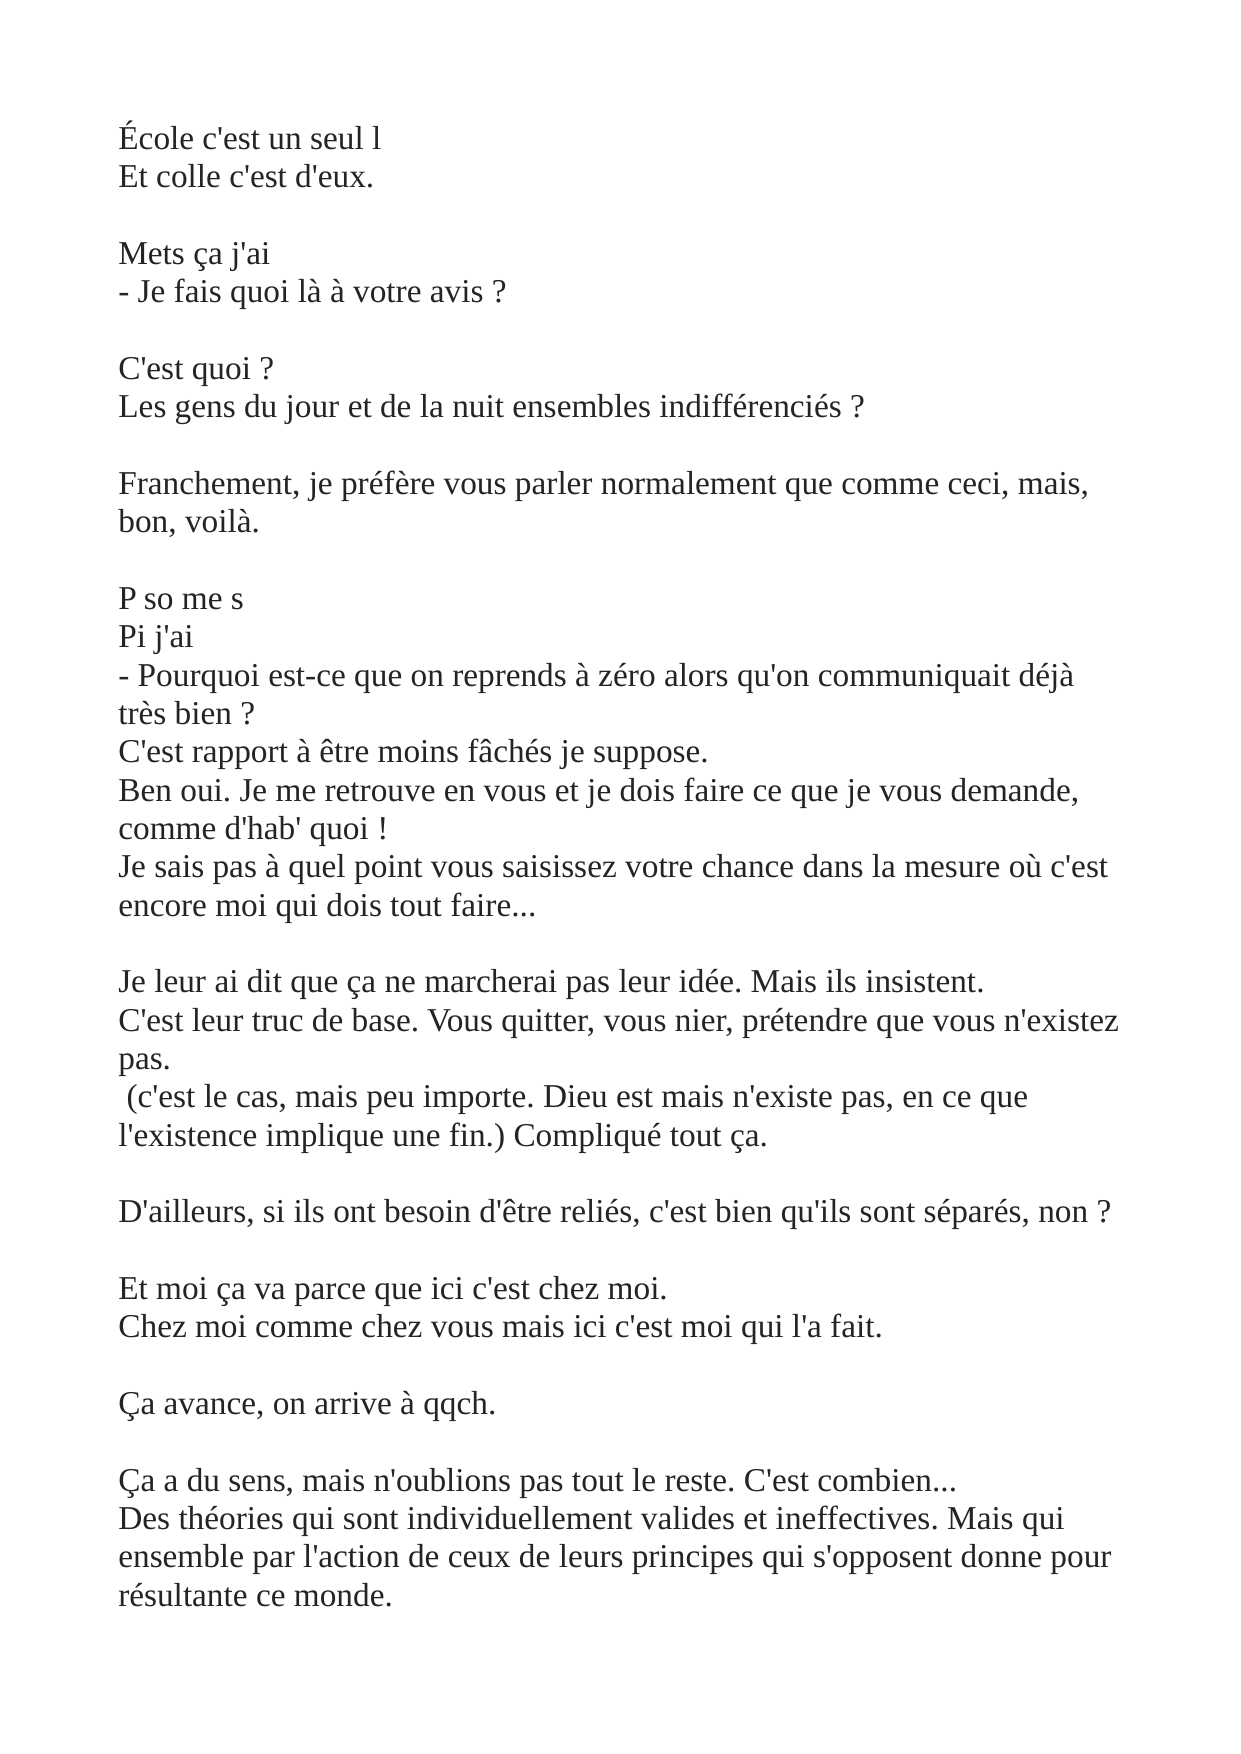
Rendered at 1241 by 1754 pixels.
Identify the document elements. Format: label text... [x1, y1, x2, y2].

text C'est quoi ? [118, 348, 1122, 386]
text D'ailleurs, si ils ont besoin d'être reliés, c'est bien qu'ils sont séparés, non ? [118, 1191, 1122, 1230]
text - Je fais quoi là à votre avis ? [118, 271, 1122, 310]
text Ça avance, on arrive à qqch. [118, 1383, 1122, 1421]
text P so me s [118, 578, 1122, 616]
text - Pourquoi est-ce que on reprends à zéro alors qu'on communiquait déjà très bien ? [118, 655, 1122, 731]
text École c'est un seul l [118, 118, 1122, 156]
text Ben oui. Je me retrouve en vous et je dois faire ce que je vous demande, comme d'hab' quoi ! [118, 770, 1122, 846]
text C'est leur truc de base. Vous quitter, vous nier, prétendre que vous n'existez pas. (c'est le cas, mais peu importe. Dieu est mais n'existe pas, en ce que l'existence implique une fin.) Compliqué tout ça. [118, 1000, 1122, 1153]
text Franchement, je préfère vous parler normalement que comme ceci, mais, bon, voilà. [118, 463, 1122, 540]
text Chez moi comme chez vous mais ici c'est moi qui l'a fait. [118, 1306, 1122, 1345]
text Et colle c'est d'eux. [118, 156, 1122, 195]
text Ça a du sens, mais n'oublions pas tout le reste. C'est combien... [118, 1460, 1122, 1498]
text Des théories qui sont individuellement valides et ineffectives. Mais qui ensemble par l'action de ceux de leurs principes qui s'opposent donne pour résultante ce monde. [118, 1498, 1122, 1613]
text Les gens du jour et de la nuit ensembles indifférenciés ? [118, 386, 1122, 425]
text C'est rapport à être moins fâchés je suppose. [118, 731, 1122, 770]
text Je leur ai dit que ça ne marcherai pas leur idée. Mais ils insistent. [118, 961, 1122, 1000]
text Et moi ça va parce que ici c'est chez moi. [118, 1268, 1122, 1306]
text Pi j'ai [118, 616, 1122, 655]
text Mets ça j'ai [118, 233, 1122, 271]
text Je sais pas à quel point vous saisissez votre chance dans la mesure où c'est encore moi qui dois tout faire... [118, 846, 1122, 923]
